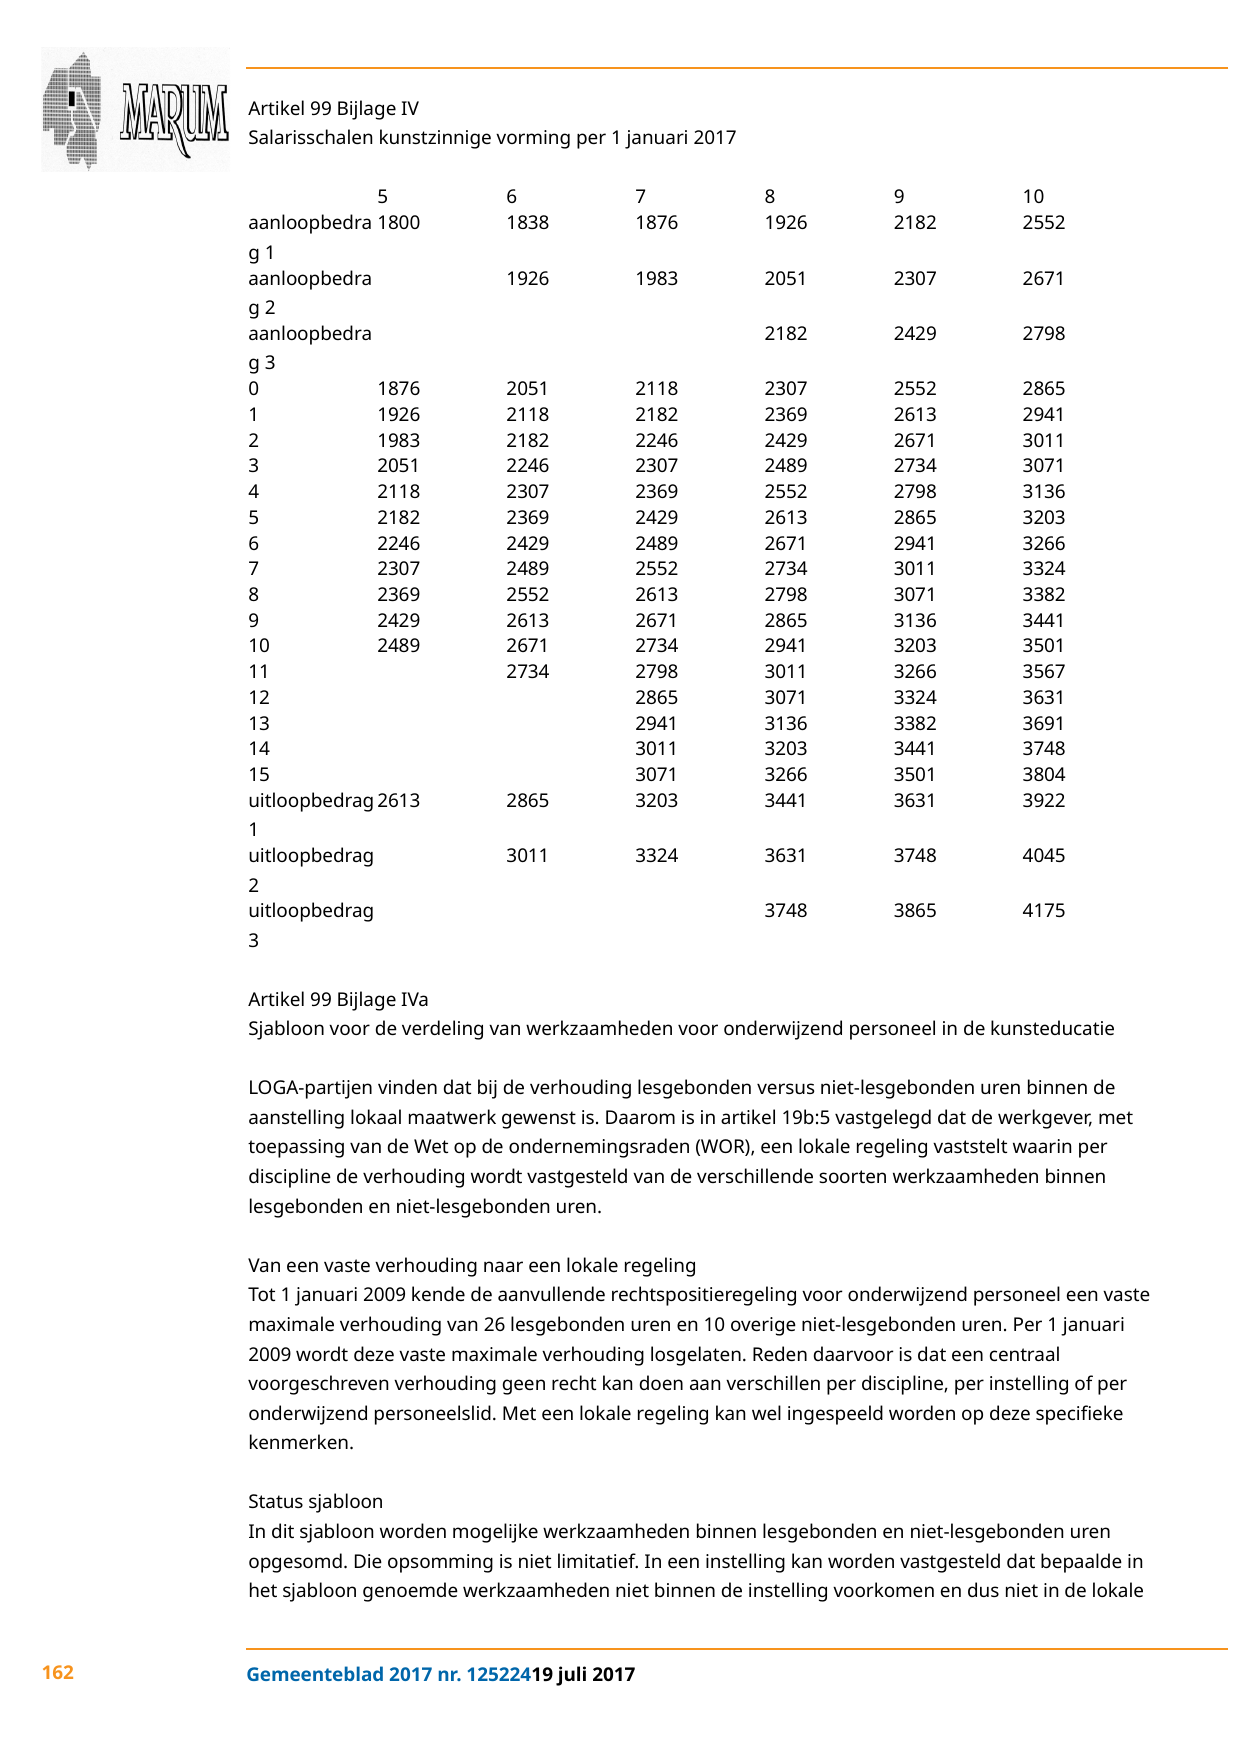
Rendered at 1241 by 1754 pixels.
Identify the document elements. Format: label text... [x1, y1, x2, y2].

table_cell 2051 [764, 265, 893, 320]
table_cell 2671 [506, 633, 635, 658]
table_cell 2246 [506, 453, 635, 478]
table_cell 2941 [635, 710, 764, 736]
table_cell [377, 761, 506, 787]
table_cell 2307 [506, 478, 635, 504]
table_cell 2613 [894, 401, 1022, 427]
table_cell 1983 [635, 265, 764, 320]
table_cell 2552 [894, 375, 1022, 401]
table_cell 2671 [894, 427, 1022, 452]
table_cell 1876 [377, 375, 506, 401]
table_cell 3011 [764, 658, 893, 684]
table_cell 2118 [635, 375, 764, 401]
table_cell 8 [248, 581, 377, 607]
table_cell 2369 [377, 581, 506, 607]
table_cell 2307 [764, 375, 893, 401]
table_cell [377, 736, 506, 761]
table_cell uitloopbedrag 3 [248, 898, 377, 953]
table_cell 1876 [635, 209, 764, 265]
table_cell 1800 [377, 209, 506, 265]
table_header 9 [894, 184, 1022, 209]
table_cell 3324 [894, 684, 1022, 710]
table_cell [506, 736, 635, 761]
table_cell 3011 [1023, 427, 1152, 452]
table_cell 3136 [1023, 478, 1152, 504]
table_cell 3136 [764, 710, 893, 736]
table_cell 3 [248, 453, 377, 478]
table_cell [377, 320, 506, 375]
table_cell [377, 265, 506, 320]
text Tot 1 januari 2009 kende de aanvullende rechtspositieregeling voor onderwijzend personeel een vaste maximale verhouding van 26 lesgebonden uren en 10 overige niet-lesgebonden uren. Per 1 januari 2009 wordt deze vaste maximale verhouding losgelaten. Reden daarvoor is dat een centraal voorgeschreven verhouding geen recht kan doen aan verschillen per discipline, per instelling of per onderwijzend personeelslid. Met een lokale regeling kan wel ingespeeld worden op deze specifieke kenmerken. [248, 1282, 1152, 1455]
table_cell 2369 [506, 504, 635, 530]
table_cell 2182 [764, 320, 893, 375]
table_cell 3324 [635, 842, 764, 898]
table_cell 3071 [764, 684, 893, 710]
table_cell 2182 [635, 401, 764, 427]
table_cell 3136 [894, 607, 1022, 633]
table_cell 2734 [894, 453, 1022, 478]
table_cell [377, 898, 506, 953]
table_header 7 [635, 184, 764, 209]
table_cell [635, 898, 764, 953]
text Sjabloon voor de verdeling van werkzaamheden voor onderwijzend personeel in de kunsteducatie [248, 1015, 1152, 1041]
table_cell 2429 [764, 427, 893, 452]
table_cell 1983 [377, 427, 506, 452]
table_cell 2671 [764, 530, 893, 555]
table_cell 2118 [506, 401, 635, 427]
table_cell [506, 710, 635, 736]
table_cell 2182 [506, 427, 635, 452]
table_cell 3441 [764, 787, 893, 842]
table_cell 2429 [377, 607, 506, 633]
table_cell 3382 [894, 710, 1022, 736]
table_cell 3203 [635, 787, 764, 842]
table_cell 2369 [764, 401, 893, 427]
table_cell 2798 [1023, 320, 1152, 375]
table_cell 2798 [894, 478, 1022, 504]
table_cell 3203 [764, 736, 893, 761]
table_cell 3691 [1023, 710, 1152, 736]
text Artikel 99 Bijlage IV [248, 95, 1152, 121]
table_cell 11 [248, 658, 377, 684]
table_cell 1 [248, 401, 377, 427]
table_cell 2865 [506, 787, 635, 842]
table_cell 3501 [1023, 633, 1152, 658]
table_cell 4045 [1023, 842, 1152, 898]
table_cell 3501 [894, 761, 1022, 787]
text Status sjabloon [248, 1489, 1152, 1514]
text In dit sjabloon worden mogelijke werkzaamheden binnen lesgebonden en niet-lesgebonden uren opgesomd. Die opsomming is niet limitatief. In een instelling kan worden vastgesteld dat bepaalde in het sjabloon genoemde werkzaamheden niet binnen de instelling voorkomen en dus niet in de lokale [248, 1518, 1152, 1603]
table_cell 2941 [764, 633, 893, 658]
table_cell 2489 [506, 555, 635, 581]
text Salarisschalen kunstzinnige vorming per 1 januari 2017 [248, 124, 1152, 150]
table_cell 3748 [1023, 736, 1152, 761]
table_cell 3748 [764, 898, 893, 953]
table_cell 2798 [635, 658, 764, 684]
table_cell 2051 [506, 375, 635, 401]
table_cell 5 [248, 504, 377, 530]
table_cell 2798 [764, 581, 893, 607]
table_cell 3804 [1023, 761, 1152, 787]
table_cell [377, 658, 506, 684]
table_cell [377, 684, 506, 710]
table_cell 3631 [894, 787, 1022, 842]
table_cell 3922 [1023, 787, 1152, 842]
table_header 8 [764, 184, 893, 209]
table_cell 3071 [1023, 453, 1152, 478]
table_cell 2941 [894, 530, 1022, 555]
table_cell 2552 [506, 581, 635, 607]
table_cell 2307 [635, 453, 764, 478]
table_cell 3011 [506, 842, 635, 898]
table_cell 3266 [764, 761, 893, 787]
table_cell uitloopbedrag 2 [248, 842, 377, 898]
table_cell 3865 [894, 898, 1022, 953]
table_header 5 [377, 184, 506, 209]
table_cell 2552 [635, 555, 764, 581]
text LOGA-partijen vinden dat bij de verhouding lesgebonden versus niet-lesgebonden uren binnen de aanstelling lokaal maatwerk gewenst is. Daarom is in artikel 19b:5 vastgelegd dat de werkgever, met toepassing van de Wet op de ondernemingsraden (WOR), een lokale regeling vaststelt waarin per discipline de verhouding wordt vastgesteld van de verschillende soorten werkzaamheden binnen lesgebonden en niet-lesgebonden uren. [248, 1074, 1152, 1218]
table_cell 2369 [635, 478, 764, 504]
table_cell 2613 [635, 581, 764, 607]
table_cell 2182 [894, 209, 1022, 265]
table_cell 3071 [635, 761, 764, 787]
table_cell 2307 [894, 265, 1022, 320]
table_cell 2613 [377, 787, 506, 842]
table_cell 9 [248, 607, 377, 633]
table_cell 2246 [377, 530, 506, 555]
picture [41, 47, 231, 172]
table_cell 0 [248, 375, 377, 401]
table_cell 2 [248, 427, 377, 452]
table_cell [377, 842, 506, 898]
table_cell aanloopbedrag 3 [248, 320, 377, 375]
table_cell 2671 [635, 607, 764, 633]
table_cell [635, 320, 764, 375]
table_cell 2613 [506, 607, 635, 633]
table_cell 2941 [1023, 401, 1152, 427]
table_cell 2552 [764, 478, 893, 504]
table_cell 7 [248, 555, 377, 581]
table_cell 2613 [764, 504, 893, 530]
table_cell 2734 [764, 555, 893, 581]
table_cell 1838 [506, 209, 635, 265]
table_cell 2246 [635, 427, 764, 452]
table_cell 2865 [764, 607, 893, 633]
table_cell 3441 [894, 736, 1022, 761]
table_cell 3266 [1023, 530, 1152, 555]
table_cell 3203 [894, 633, 1022, 658]
table_cell 2734 [635, 633, 764, 658]
table_cell [506, 320, 635, 375]
table_cell 2489 [377, 633, 506, 658]
table_cell 12 [248, 684, 377, 710]
table_header 10 [1023, 184, 1152, 209]
table_cell 3631 [1023, 684, 1152, 710]
table_cell 2552 [1023, 209, 1152, 265]
table_cell 13 [248, 710, 377, 736]
table_cell 2865 [635, 684, 764, 710]
table_cell 1926 [377, 401, 506, 427]
table_cell 2051 [377, 453, 506, 478]
table_cell 4 [248, 478, 377, 504]
table_cell 3071 [894, 581, 1022, 607]
table_cell 2429 [635, 504, 764, 530]
table_cell 14 [248, 736, 377, 761]
table_cell 3441 [1023, 607, 1152, 633]
table_cell 2734 [506, 658, 635, 684]
text Van een vaste verhouding naar een lokale regeling [248, 1252, 1152, 1278]
text Artikel 99 Bijlage IVa [248, 986, 1152, 1011]
table_cell 2865 [894, 504, 1022, 530]
table_cell 15 [248, 761, 377, 787]
table_cell 1926 [506, 265, 635, 320]
table_cell 2429 [894, 320, 1022, 375]
table_cell 3748 [894, 842, 1022, 898]
table_cell 3631 [764, 842, 893, 898]
table_cell [506, 898, 635, 953]
table_cell 2489 [764, 453, 893, 478]
table_cell 3203 [1023, 504, 1152, 530]
table_cell 6 [248, 530, 377, 555]
table_cell 10 [248, 633, 377, 658]
table_cell 3324 [1023, 555, 1152, 581]
table_cell uitloopbedrag 1 [248, 787, 377, 842]
table_cell [506, 761, 635, 787]
table_cell 1926 [764, 209, 893, 265]
table_cell [377, 710, 506, 736]
table_cell 2429 [506, 530, 635, 555]
table_cell 2118 [377, 478, 506, 504]
table_cell 2671 [1023, 265, 1152, 320]
table_cell 3011 [894, 555, 1022, 581]
table_header 6 [506, 184, 635, 209]
table_cell aanloopbedrag 2 [248, 265, 377, 320]
table_cell 2489 [635, 530, 764, 555]
table_cell 3266 [894, 658, 1022, 684]
table_header [248, 184, 377, 209]
table_cell 3382 [1023, 581, 1152, 607]
table_cell 4175 [1023, 898, 1152, 953]
table_cell 2307 [377, 555, 506, 581]
table_cell 3567 [1023, 658, 1152, 684]
table_cell [506, 684, 635, 710]
table_cell 2865 [1023, 375, 1152, 401]
table_cell aanloopbedrag 1 [248, 209, 377, 265]
table_cell 3011 [635, 736, 764, 761]
table_cell 2182 [377, 504, 506, 530]
